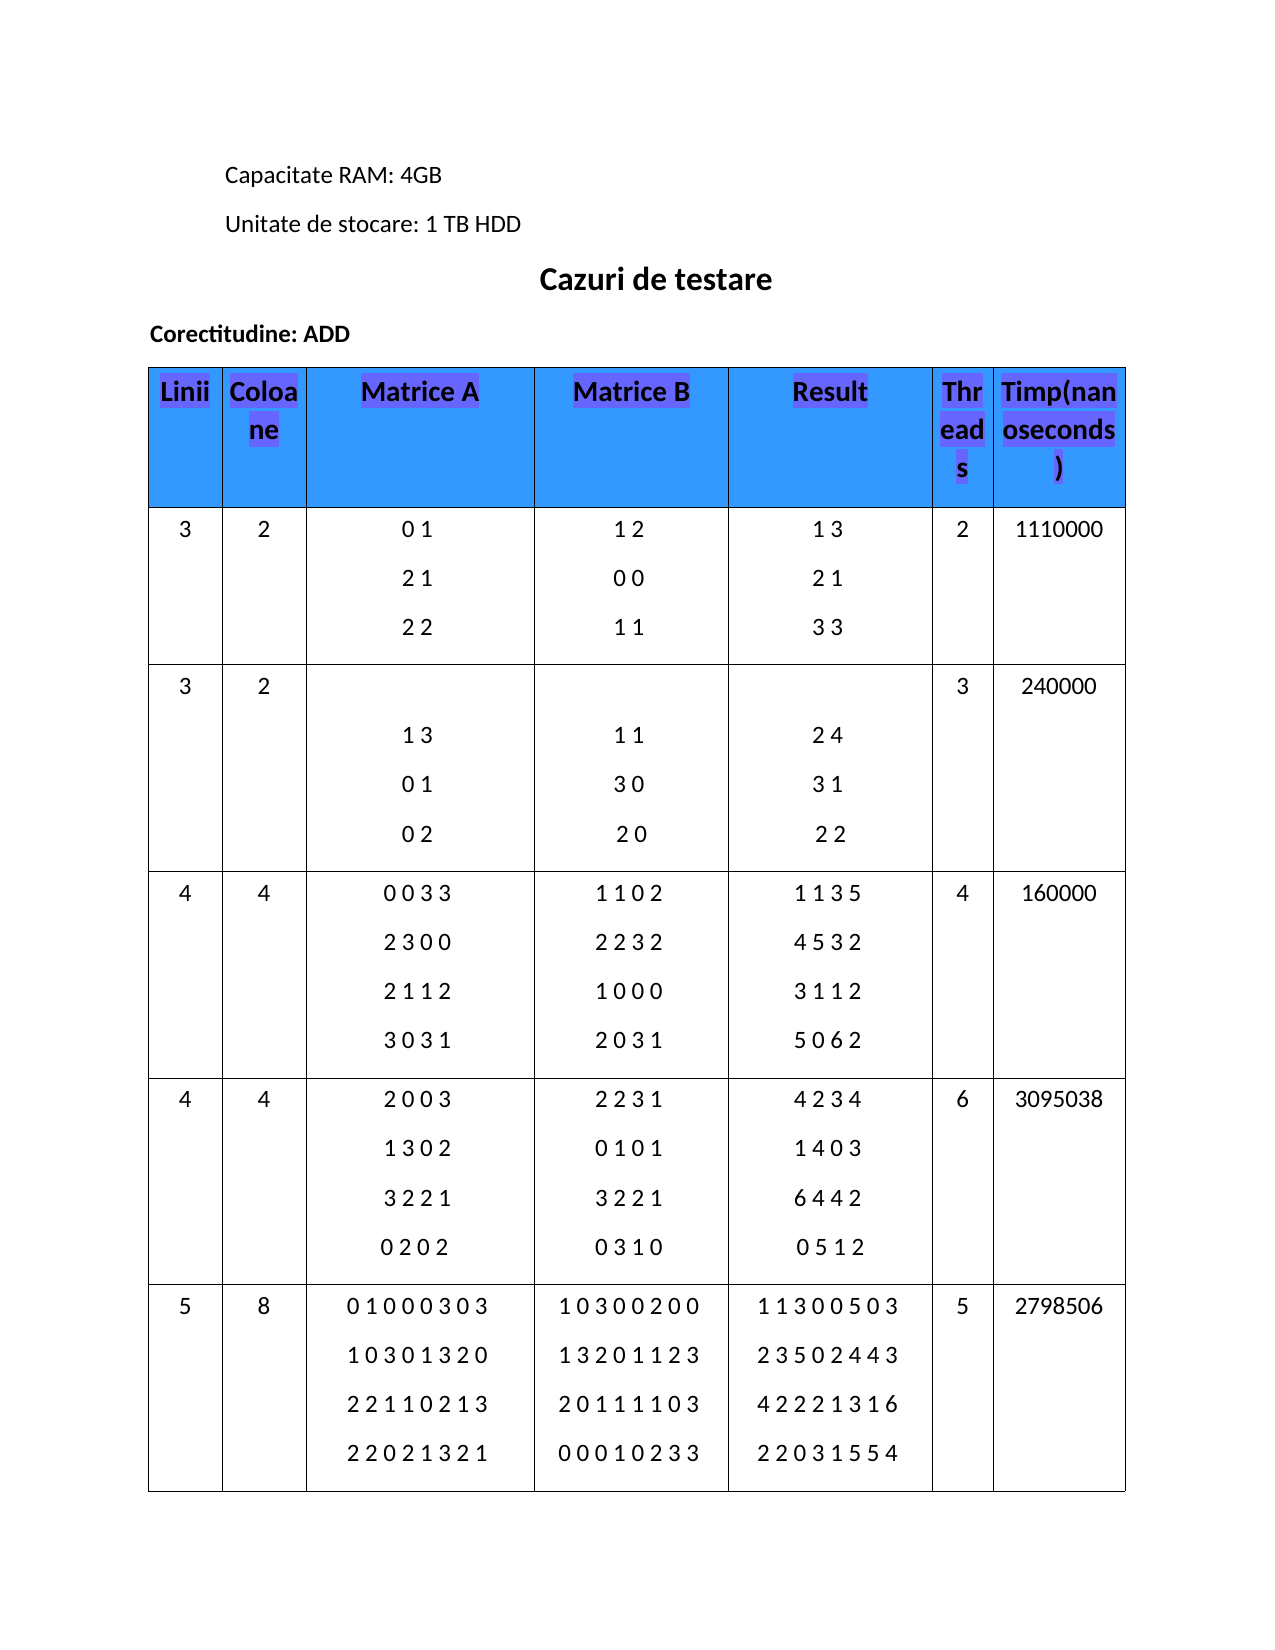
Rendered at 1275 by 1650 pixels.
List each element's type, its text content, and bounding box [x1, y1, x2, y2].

table_cell 3 [149, 665, 222, 871]
table_cell 3095038 [994, 1079, 1125, 1284]
table_header Matrice B [535, 368, 728, 507]
table_cell 240000 [994, 665, 1125, 871]
table_cell 8 [223, 1285, 306, 1491]
table_cell 2 [223, 665, 306, 871]
table_header Threads [933, 368, 993, 507]
table_cell 0 0 3 3 2 3 0 0 2 1 1 2 3 0 3 1 [307, 872, 534, 1077]
table_cell 5 [149, 1285, 222, 1491]
table_header Result [729, 368, 932, 507]
table_header Matrice A [307, 368, 534, 507]
table_cell 2798506 [994, 1285, 1125, 1491]
table_cell 6 [933, 1079, 993, 1284]
table_cell 2 [933, 508, 993, 664]
table_cell 4 [149, 872, 222, 1077]
table_cell 0 1 2 1 2 2 [307, 508, 534, 664]
list Unitate de stocare: 1 TB HDD [225, 208, 1125, 239]
table_cell 2 2 3 1 0 1 0 1 3 2 2 1 0 3 1 0 [535, 1079, 728, 1284]
table_header Linii [149, 368, 222, 507]
table_cell 4 [223, 1079, 306, 1284]
table_cell 1 3 0 1 0 2 [307, 665, 534, 871]
list Corectitudine: ADD [150, 318, 1125, 348]
table_cell 1 0 3 0 0 2 0 0 1 3 2 0 1 1 2 3 2 0 1 1 1 1 0 3 0 0 0 1 0 2 3 3 [535, 1285, 728, 1491]
table_cell 3 [149, 508, 222, 664]
table_cell 5 [933, 1285, 993, 1491]
table_cell 4 2 3 4 1 4 0 3 6 4 4 2 0 5 1 2 [729, 1079, 932, 1284]
table_cell 4 [223, 872, 306, 1077]
table_cell 4 [933, 872, 993, 1077]
table_cell 1 3 2 1 3 3 [729, 508, 932, 664]
list Capacitate RAM: 4GB [225, 159, 1125, 189]
table_cell 2 [223, 508, 306, 664]
table_cell 0 1 0 0 0 3 0 3 1 0 3 0 1 3 2 0 2 2 1 1 0 2 1 3 2 2 0 2 1 3 2 1 [307, 1285, 534, 1491]
table_cell 2 0 0 3 1 3 0 2 3 2 2 1 0 2 0 2 [307, 1079, 534, 1284]
table_cell 1110000 [994, 508, 1125, 664]
table_cell 1 1 0 2 2 2 3 2 1 0 0 0 2 0 3 1 [535, 872, 728, 1077]
table_cell 1 2 0 0 1 1 [535, 508, 728, 664]
table_cell 3 [933, 665, 993, 871]
table_cell 4 [149, 1079, 222, 1284]
table_header Timp(nanoseconds) [994, 368, 1125, 507]
table_cell 160000 [994, 872, 1125, 1077]
table_cell 2 4 3 1 2 2 [729, 665, 932, 871]
table_cell 1 1 3 0 0 5 0 3 2 3 5 0 2 4 4 3 4 2 2 2 1 3 1 6 2 2 0 3 1 5 5 4 [729, 1285, 932, 1491]
table_header Coloane [223, 368, 306, 507]
text Cazuri de testare [187, 258, 1125, 298]
table_cell 1 1 3 0 2 0 [535, 665, 728, 871]
table_cell 1 1 3 5 4 5 3 2 3 1 1 2 5 0 6 2 [729, 872, 932, 1077]
